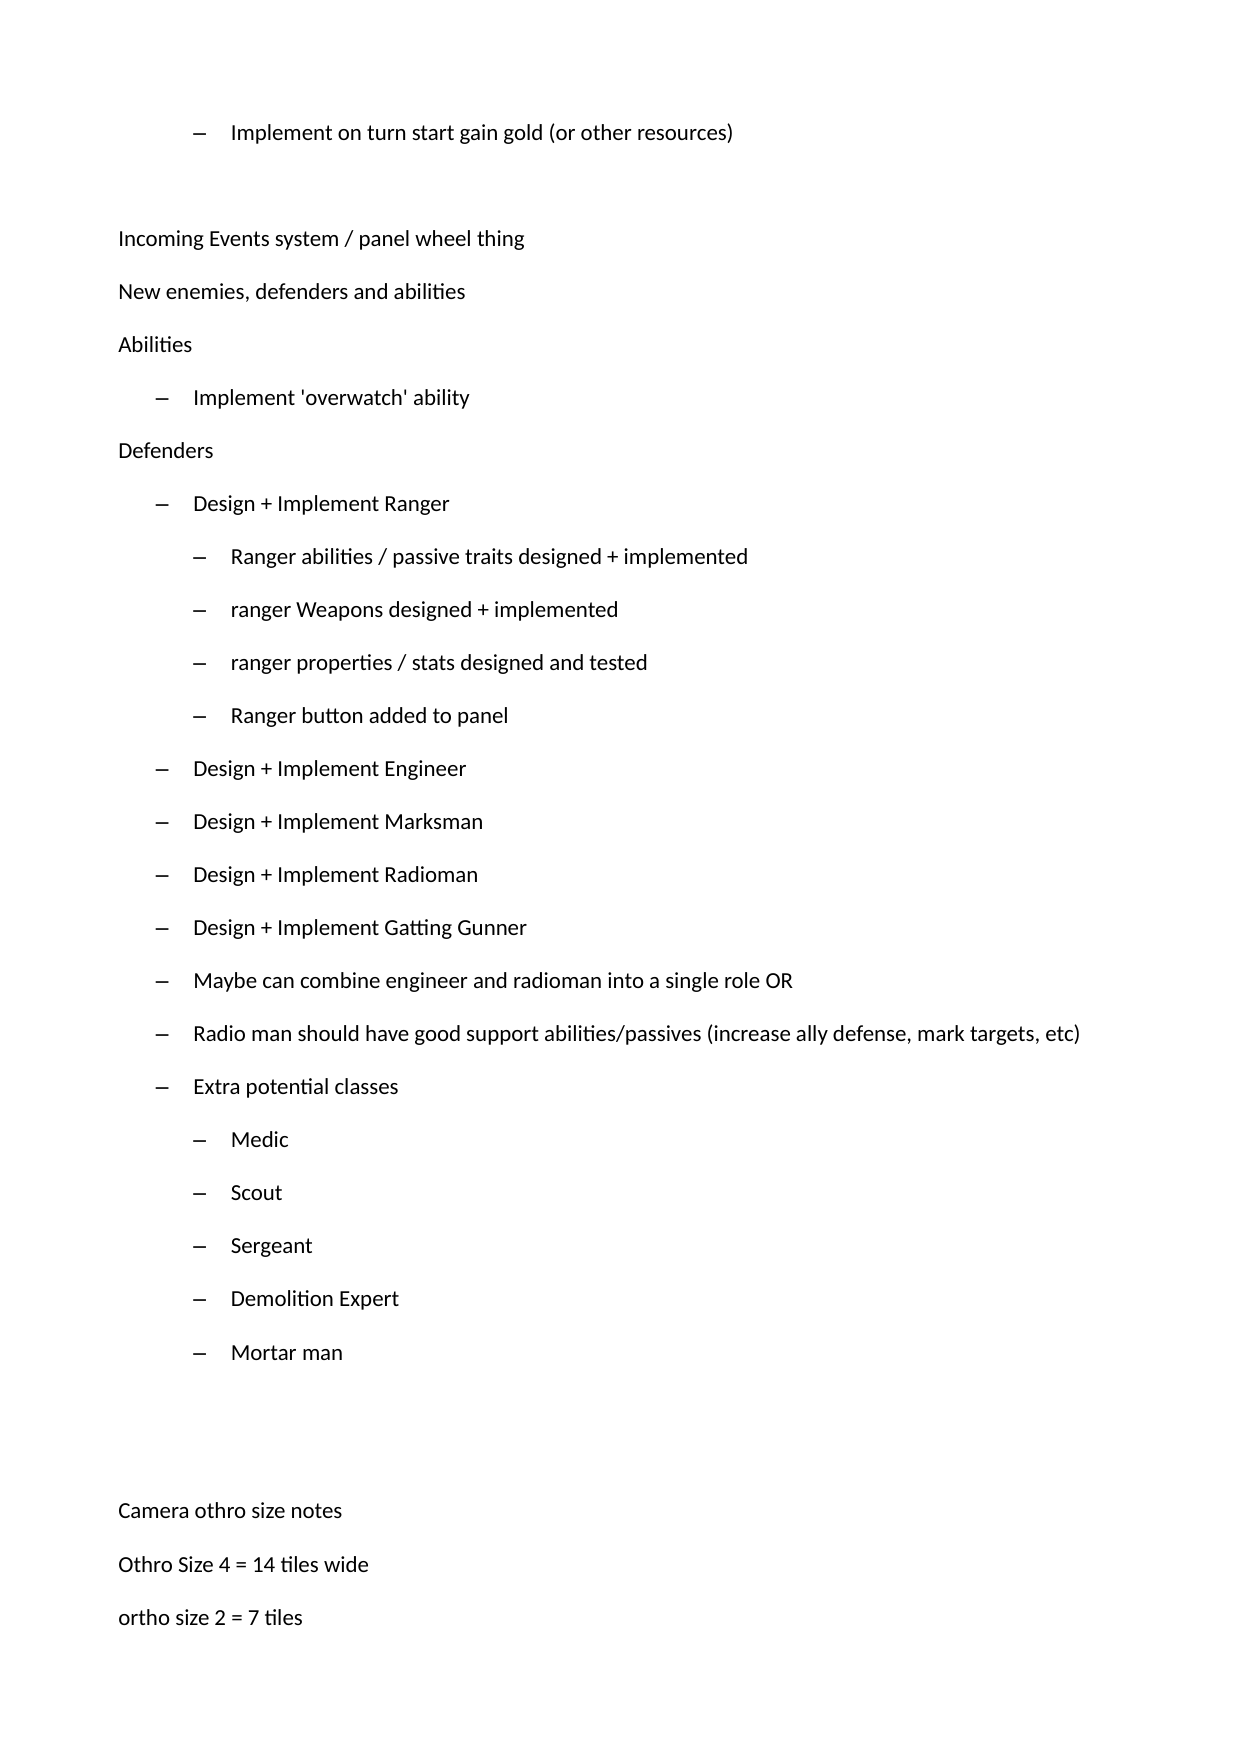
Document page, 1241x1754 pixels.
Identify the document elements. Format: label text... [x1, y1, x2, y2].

list Design + Implement Ranger [156, 489, 1122, 517]
list Design + Implement Marksman [156, 807, 1122, 835]
list Implement on turn start gain gold (or other resources) [193, 118, 1122, 146]
list ranger properties / stats designed and tested [193, 648, 1122, 676]
text Othro Size 4 = 14 tiles wide [118, 1550, 1122, 1578]
list Demolition Expert [193, 1284, 1122, 1313]
list Ranger button added to panel [193, 701, 1122, 729]
list Design + Implement Radioman [156, 860, 1122, 888]
text Abilities [118, 330, 1122, 358]
list Sergeant [193, 1232, 1122, 1259]
list Extra potential classes [156, 1072, 1122, 1101]
text Camera othro size notes [118, 1497, 1122, 1525]
list Radio man should have good support abilities/passives (increase ally defense, mark targets, etc) [156, 1019, 1122, 1047]
list Mortar man [193, 1338, 1122, 1366]
list ranger Weapons designed + implemented [193, 595, 1122, 623]
text Incoming Events system / panel wheel thing [118, 224, 1122, 252]
text ortho size 2 = 7 tiles [118, 1603, 1122, 1631]
text New enemies, defenders and abilities [118, 277, 1122, 305]
list Design + Implement Gatting Gunner [156, 913, 1122, 941]
list Scout [193, 1178, 1122, 1207]
list Medic [193, 1126, 1122, 1153]
list Ranger abilities / passive traits designed + implemented [193, 542, 1122, 570]
list Maybe can combine engineer and radioman into a single role OR [156, 966, 1122, 994]
list Design + Implement Engineer [156, 754, 1122, 782]
text Defenders [118, 436, 1122, 464]
list Implement 'overwatch' ability [156, 383, 1122, 411]
